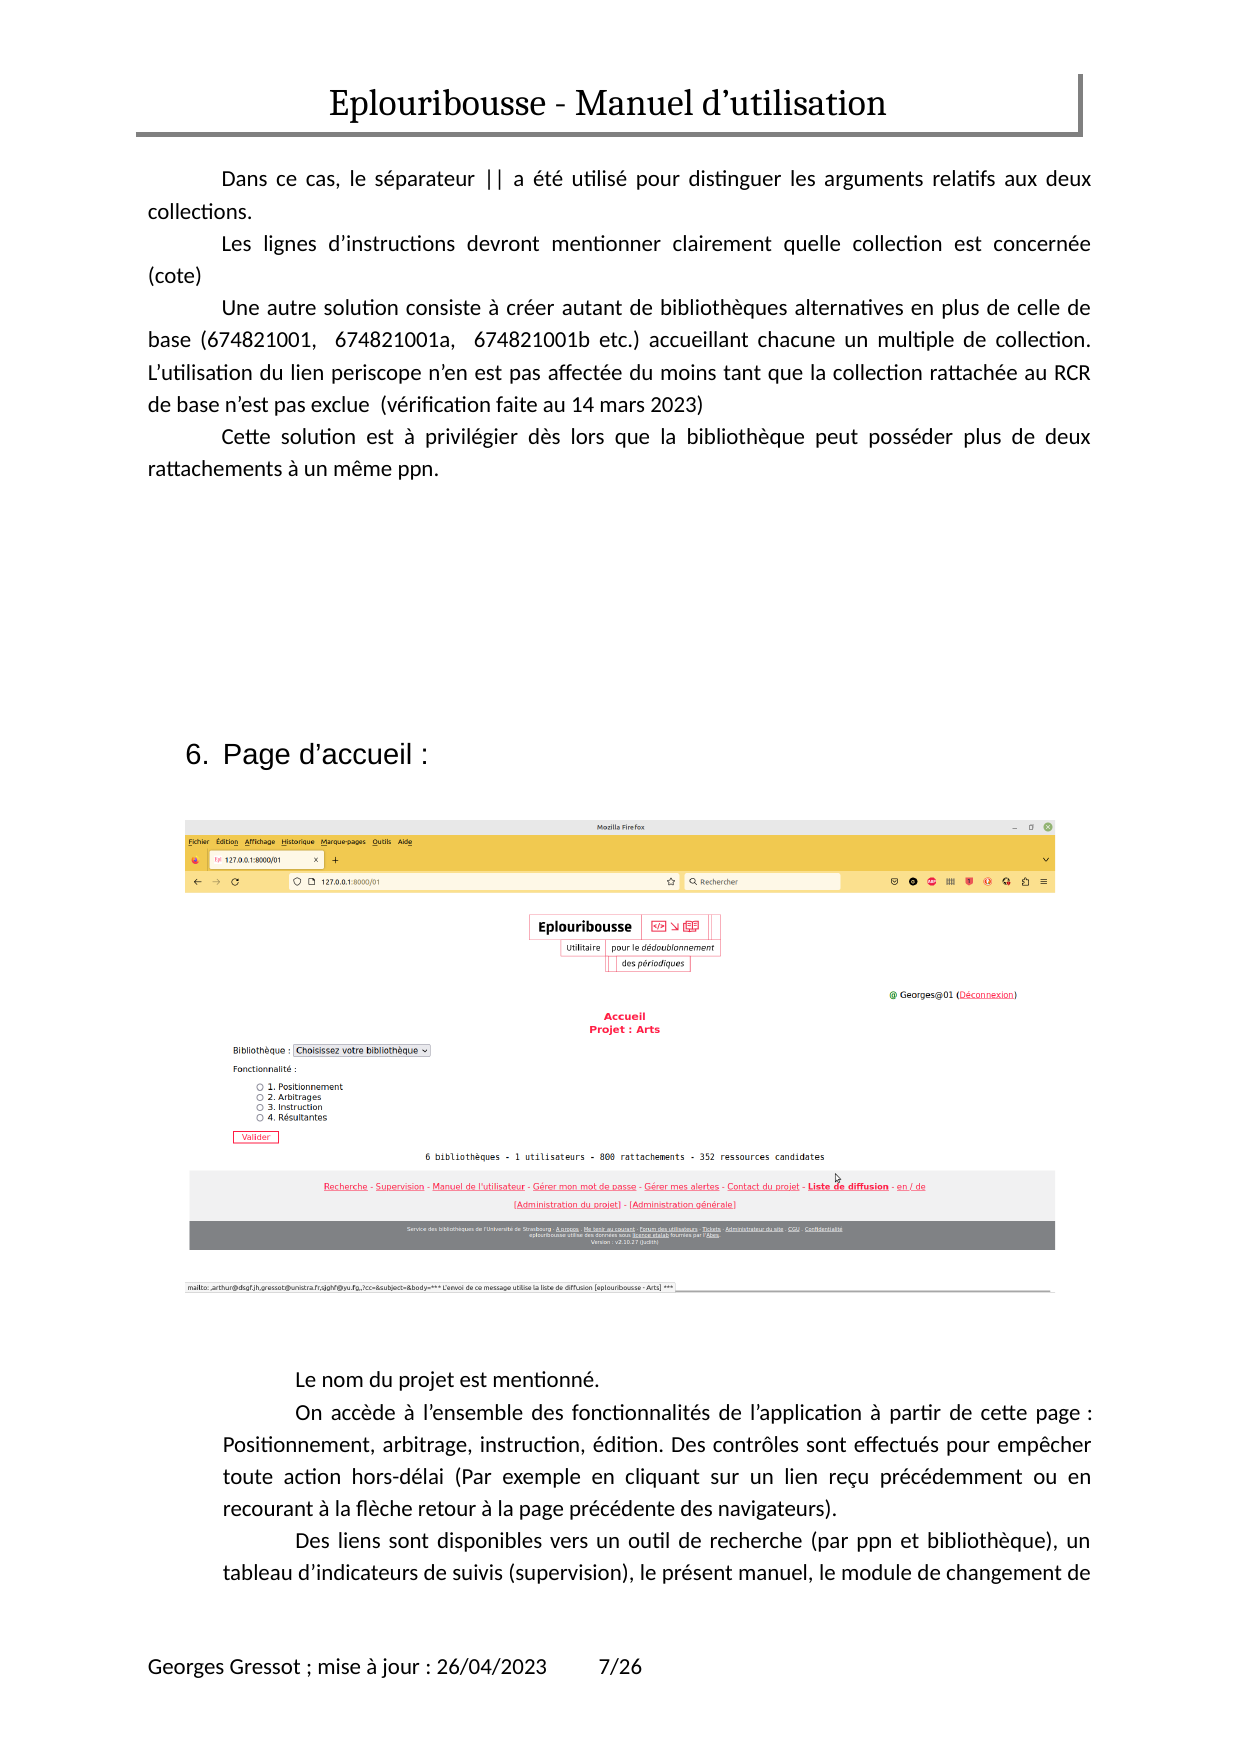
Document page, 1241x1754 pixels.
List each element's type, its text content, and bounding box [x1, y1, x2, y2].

list Dans ce cas, le séparateur || a été utilisé pour distinguer les arguments relatifs aux deux collections. [148, 164, 1093, 225]
list Des liens sont disponibles vers un outil de recherche (par ppn et bibliothèque), un tableau d’indicateurs de suivis (supervision), le présent manuel, le module de changement de [223, 1526, 1093, 1587]
list Cette solution est à privilégier dès lors que la bibliothèque peut posséder plus de deux rattachements à un même ppn. [148, 422, 1093, 482]
subtitle Page d’accueil : [185, 737, 1093, 770]
list On accède à l’ensemble des fonctionnalités de l’application à partir de cette page : Positionnement, arbitrage, instruction, édition. Des contrôles sont effectués pour empêcher toute action hors-délai (Par exemple en cliquant sur un lien reçu précédemment ou en recourant à la flèche retour à la page précédente des navigateurs). [223, 1398, 1093, 1522]
picture [185, 820, 1055, 1293]
list Une autre solution consiste à créer autant de bibliothèques alternatives en plus de celle de base (674821001, 674821001a, 674821001b etc.) accueillant chacune un multiple de collection. L’utilisation du lien periscope n’en est pas affectée du moins tant que la collection rattachée au RCR de base n’est pas exclue (vérification faite au 14 mars 2023) [148, 293, 1093, 418]
list Le nom du projet est mentionné. [223, 1365, 1093, 1393]
list Les lignes d’instructions devront mentionner clairement quelle collection est concernée (cote) [148, 229, 1093, 289]
